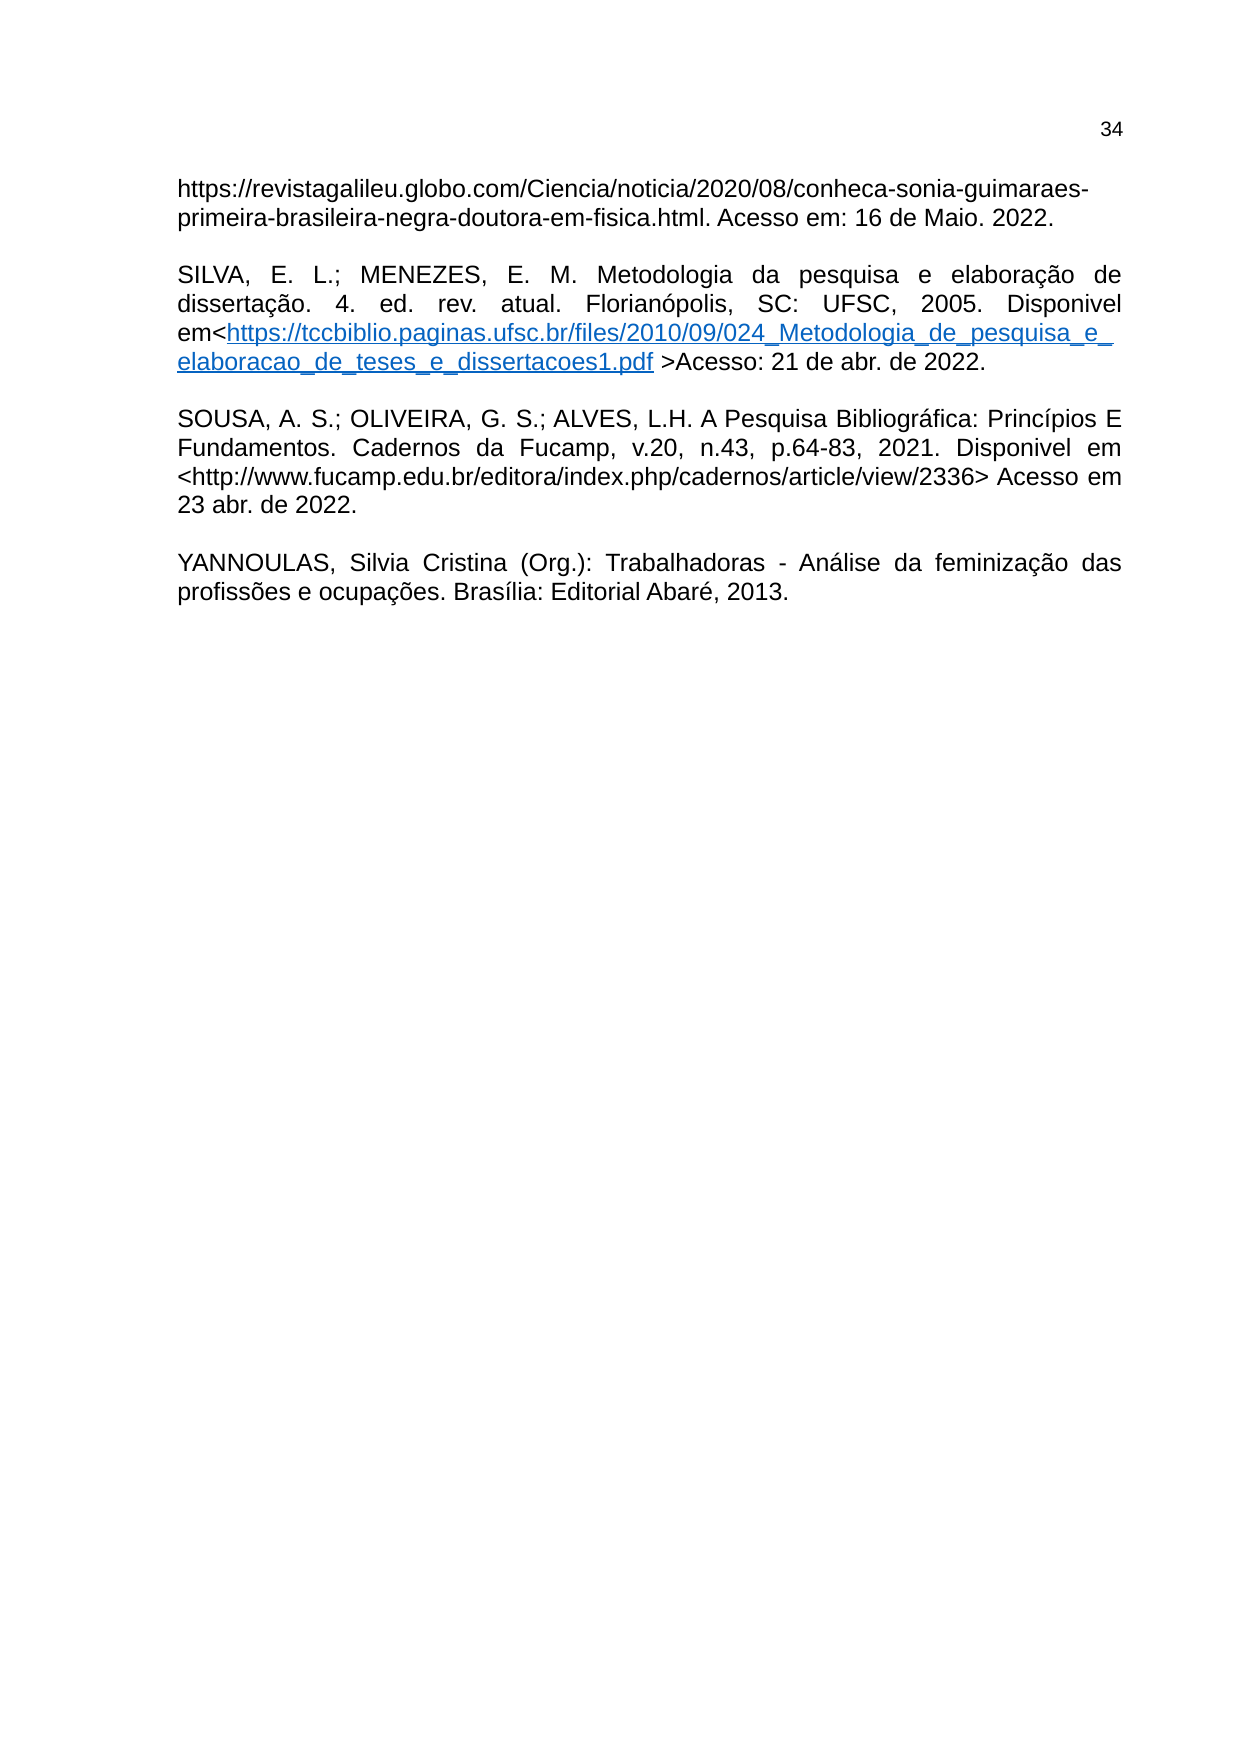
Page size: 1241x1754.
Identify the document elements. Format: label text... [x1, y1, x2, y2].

text SILVA, E. L.; MENEZES, E. M. Metodologia da pesquisa e elaboração de dissertação. 4. ed. rev. atual. Florianópolis, SC: UFSC, 2005. Disponivel em<https://tccbiblio.paginas.ufsc.br/files/2010/09/024_Metodologia_de_pesquisa_e_elaboracao_de_teses_e_dissertacoes1.pdf >Acesso: 21 de abr. de 2022. [177, 260, 1123, 375]
text SOUSA, A. S.; OLIVEIRA, G. S.; ALVES, L.H. A Pesquisa Bibliográfica: Princípios E Fundamentos. Cadernos da Fucamp, v.20, n.43, p.64-83, 2021. Disponivel em <http://www.fucamp.edu.br/editora/index.php/cadernos/article/view/2336> Acesso em 23 abr. de 2022. [177, 404, 1123, 519]
text YANNOULAS, Silvia Cristina (Org.): Trabalhadoras - Análise da feminização das profissões e ocupações. Brasília: Editorial Abaré, 2013. [177, 548, 1123, 605]
text https://revistagalileu.globo.com/Ciencia/noticia/2020/08/conheca-sonia-guimaraes-primeira-brasileira-negra-doutora-em-fisica.html. Acesso em: 16 de Maio. 2022. [177, 174, 1123, 232]
